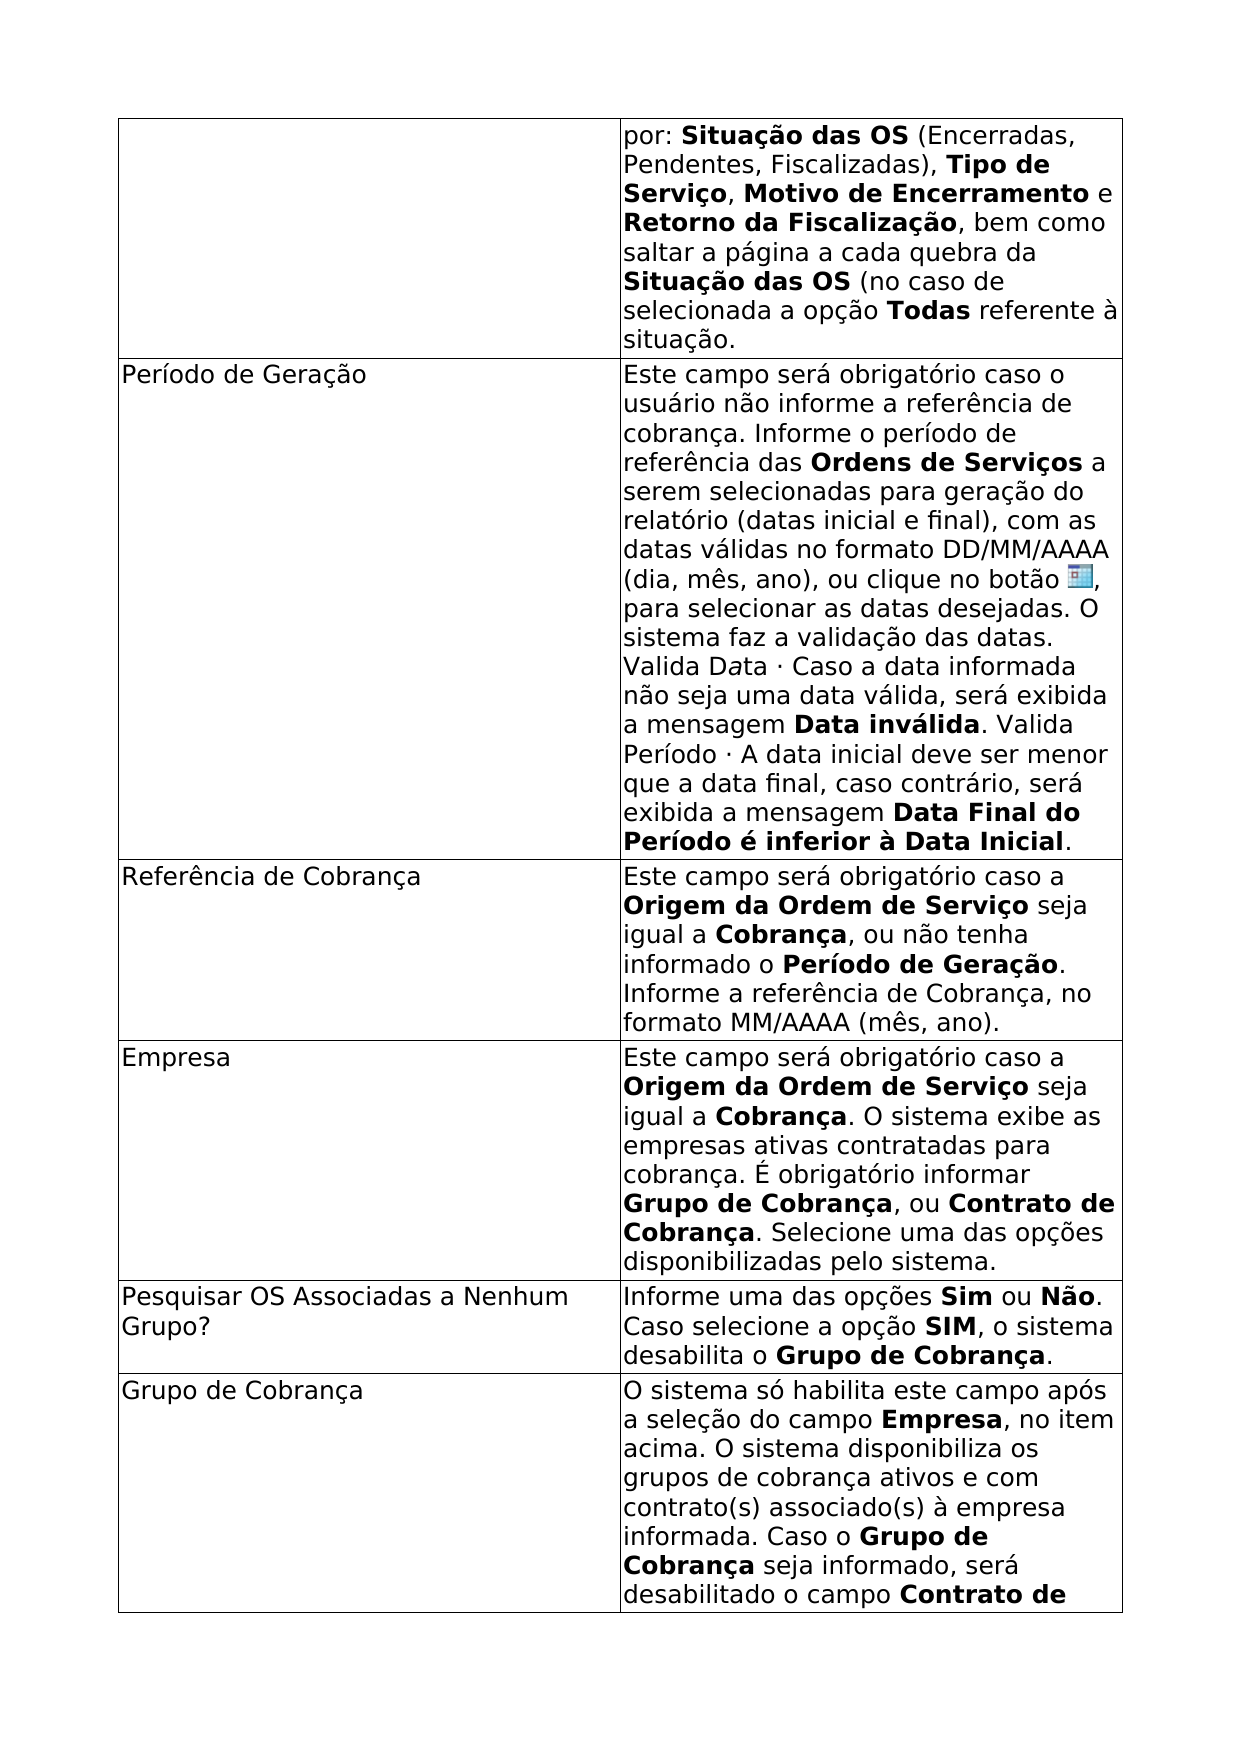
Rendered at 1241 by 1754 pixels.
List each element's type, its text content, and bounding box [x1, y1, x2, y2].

table_cell Este campo será obrigatório caso a Origem da Ordem de Serviço seja igual a Cobrança, ou não tenha informado o Período de Geração. Informe a referência de Cobrança, no formato MM/AAAA (mês, ano). [621, 860, 1122, 1040]
table_cell Este campo será obrigatório caso a Origem da Ordem de Serviço seja igual a Cobrança. O sistema exibe as empresas ativas contratadas para cobrança. É obrigatório informar Grupo de Cobrança, ou Contrato de Cobrança. Selecione uma das opções disponibilizadas pelo sistema. [621, 1041, 1122, 1279]
table_cell Pesquisar OS Associadas a Nenhum Grupo? [119, 1281, 620, 1373]
table_cell Este campo será obrigatório caso o usuário não informe a referência de cobrança. Informe o período de referência das Ordens de Serviços a serem selecionadas para geração do relatório (datas inicial e final), com as datas válidas no formato DD/MM/AAAA (dia, mês, ano), ou clique no botão , para selecionar as datas desejadas. O sistema faz a validação das datas. Valida Data · Caso a data informada não seja uma data válida, será exibida a mensagem Data inválida. Valida Período · A data inicial deve ser menor que a data final, caso contrário, será exibida a mensagem Data Final do Período é inferior à Data Inicial. [621, 359, 1122, 859]
picture [1067, 564, 1093, 588]
table_cell Período de Geração [119, 359, 620, 859]
table_cell por: Situação das OS (Encerradas, Pendentes, Fiscalizadas), Tipo de Serviço, Motivo de Encerramento e Retorno da Fiscalização, bem como saltar a página a cada quebra da Situação das OS (no caso de selecionada a opção Todas referente à situação. [621, 119, 1122, 357]
table_cell Informe uma das opções Sim ou Não. Caso selecione a opção SIM, o sistema desabilita o Grupo de Cobrança. [621, 1281, 1122, 1373]
table_cell Grupo de Cobrança [119, 1374, 620, 1612]
table_cell Empresa [119, 1041, 620, 1279]
table_cell O sistema só habilita este campo após a seleção do campo Empresa, no item acima. O sistema disponibiliza os grupos de cobrança ativos e com contrato(s) associado(s) à empresa informada. Caso o Grupo de Cobrança seja informado, será desabilitado o campo Contrato de [621, 1374, 1122, 1612]
table_cell Referência de Cobrança [119, 860, 620, 1040]
table_cell [119, 119, 620, 357]
